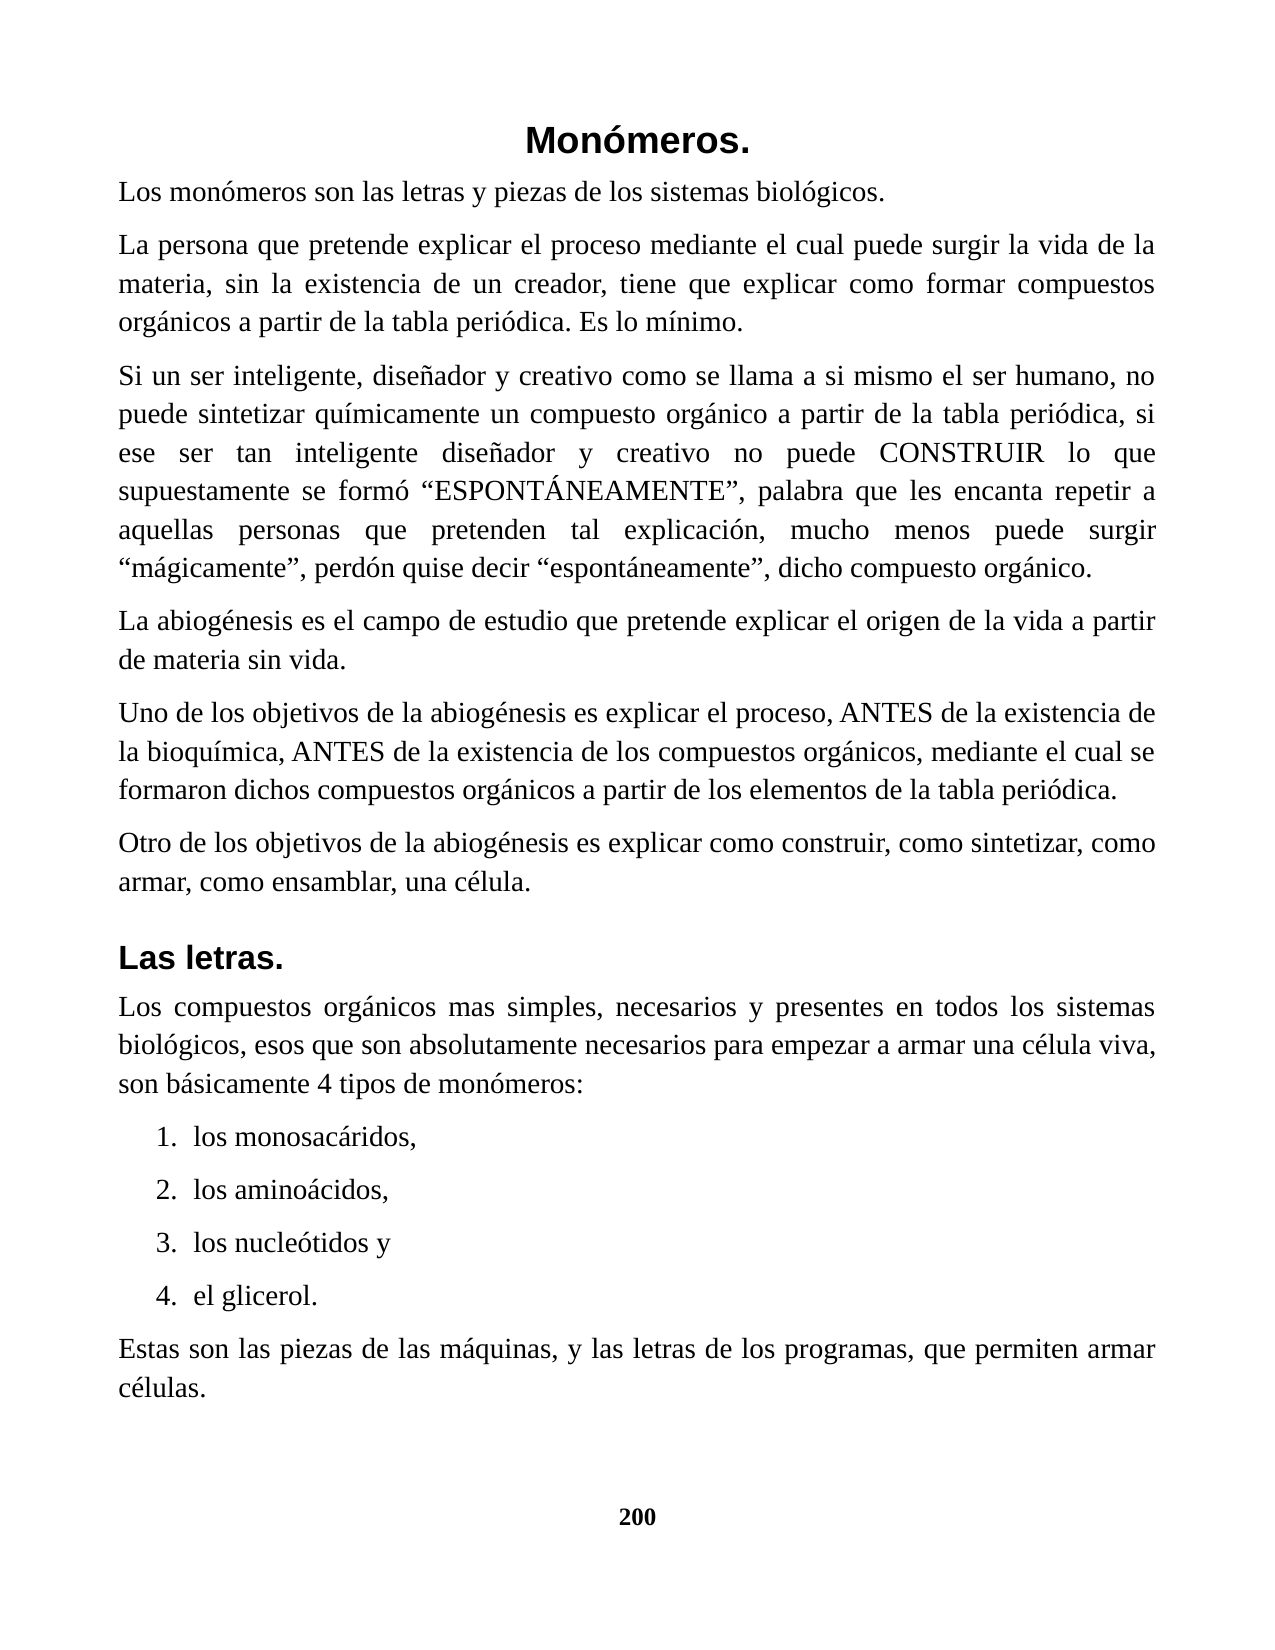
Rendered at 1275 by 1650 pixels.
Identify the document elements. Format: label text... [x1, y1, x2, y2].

text La abiogénesis es el campo de estudio que pretende explicar el origen de la vida a partir de materia sin vida. [118, 603, 1157, 676]
list los monosacáridos, [156, 1119, 1157, 1153]
text Los monómeros son las letras y piezas de los sistemas biológicos. [118, 174, 1157, 208]
subtitle Monómeros. [118, 118, 1157, 162]
text Si un ser inteligente, diseñador y creativo como se llama a si mismo el ser humano, no puede sintetizar químicamente un compuesto orgánico a partir de la tabla periódica, si ese ser tan inteligente diseñador y creativo no puede CONSTRUIR lo que supuestamente se formó “ESPONTÁNEAMENTE”, palabra que les encanta repetir a aquellas personas que pretenden tal explicación, mucho menos puede surgir “mágicamente”, perdón quise decir “espontáneamente”, dicho compuesto orgánico. [118, 358, 1157, 584]
subtitle Las letras. [118, 938, 1157, 976]
text Uno de los objetivos de la abiogénesis es explicar el proceso, ANTES de la existencia de la bioquímica, ANTES de la existencia de los compuestos orgánicos, mediante el cual se formaron dichos compuestos orgánicos a partir de los elementos de la tabla periódica. [118, 695, 1157, 806]
list los aminoácidos, [156, 1172, 1157, 1206]
text Estas son las piezas de las máquinas, y las letras de los programas, que permiten armar células. [118, 1332, 1157, 1404]
text Otro de los objetivos de la abiogénesis es explicar como construir, como sintetizar, como armar, como ensamblar, una célula. [118, 825, 1157, 897]
list el glicerol. [156, 1278, 1157, 1312]
text La persona que pretende explicar el proceso mediante el cual puede surgir la vida de la materia, sin la existencia de un creador, tiene que explicar como formar compuestos orgánicos a partir de la tabla periódica. Es lo mínimo. [118, 227, 1157, 338]
text Los compuestos orgánicos mas simples, necesarios y presentes en todos los sistemas biológicos, esos que son absolutamente necesarios para empezar a armar una célula viva, son básicamente 4 tipos de monómeros: [118, 989, 1157, 1099]
list los nucleótidos y [156, 1225, 1157, 1259]
